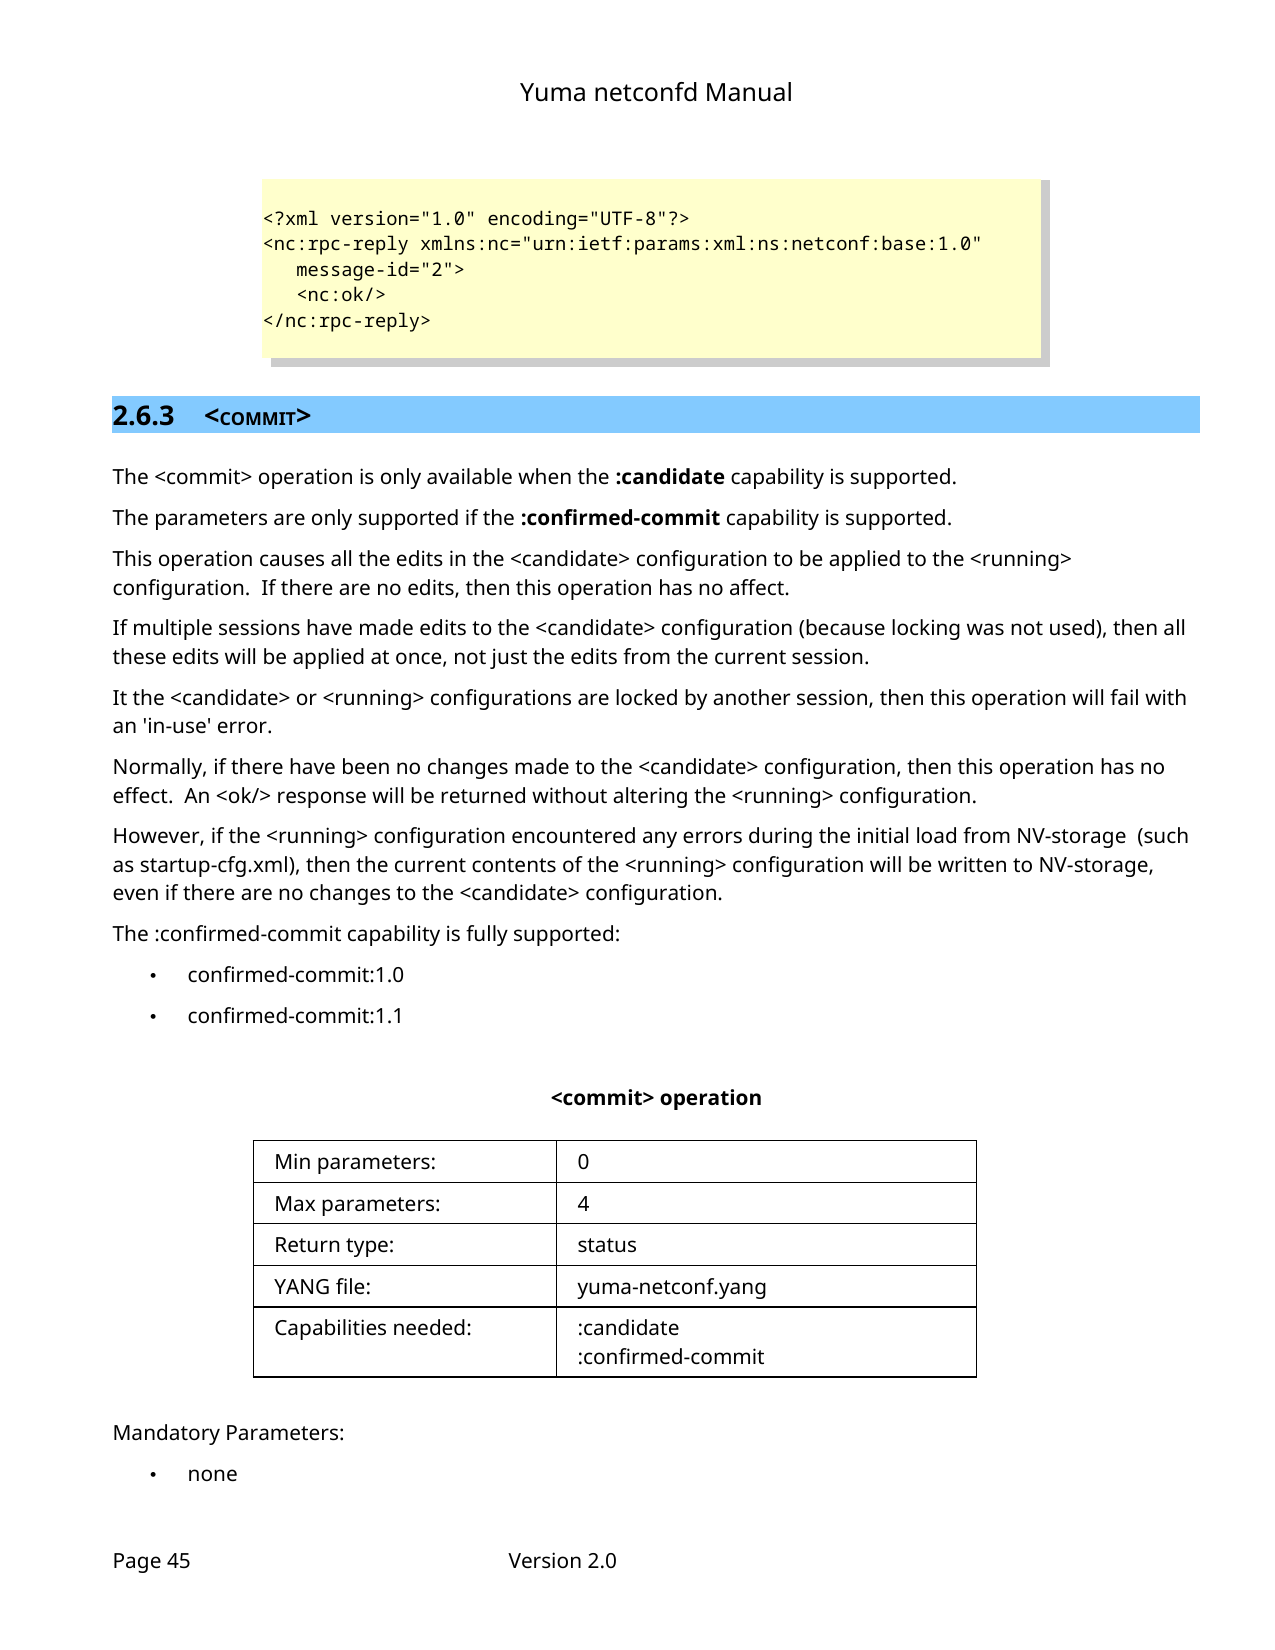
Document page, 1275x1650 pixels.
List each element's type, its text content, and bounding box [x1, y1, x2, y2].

list confirmed-commit:1.1 [150, 1001, 1200, 1030]
table_cell yuma-netconf.yang [557, 1266, 976, 1306]
table_cell YANG file: [254, 1266, 556, 1306]
table_cell :candidate :confirmed-commit [557, 1308, 976, 1376]
text The parameters are only supported if the :confirmed-commit capability is supported. [112, 503, 1200, 532]
text <?xml version="1.0" encoding="UTF-8"?> [262, 205, 1041, 231]
table_cell 4 [557, 1183, 976, 1223]
text However, if the <running> configuration encountered any errors during the initial load from NV-storage (such as startup-cfg.xml), then the current contents of the <running> configuration will be written to NV-storage, even if there are no changes to the <candidate> configuration. [112, 822, 1200, 907]
text <nc:rpc-reply xmlns:nc="urn:ietf:params:xml:ns:netconf:base:1.0" [262, 231, 1041, 256]
list confirmed-commit:1.0 [150, 960, 1200, 989]
text <nc:ok/> [262, 282, 1041, 307]
text Normally, if there have been no changes made to the <candidate> configuration, then this operation has no effect. An <ok/> response will be returned without altering the <running> configuration. [112, 752, 1200, 809]
table_cell status [557, 1224, 976, 1265]
table_cell Return type: [254, 1224, 556, 1265]
list none [150, 1459, 1200, 1488]
text It the <candidate> or <running> configurations are locked by another session, then this operation will fail with an 'in-use' error. [112, 683, 1200, 740]
table_cell Capabilities needed: [254, 1308, 556, 1376]
text The :confirmed-commit capability is fully supported: [112, 919, 1200, 948]
subtitle <commit> [112, 396, 1200, 433]
text This operation causes all the edits in the <candidate> configuration to be applied to the <running> configuration. If there are no edits, then this operation has no affect. [112, 544, 1200, 601]
text If multiple sessions have made edits to the <candidate> configuration (because locking was not used), then all these edits will be applied at once, not just the edits from the current session. [112, 613, 1200, 670]
text Mandatory Parameters: [112, 1418, 1200, 1447]
table_header 0 [557, 1141, 976, 1182]
subtitle <commit> operation [127, 1083, 1185, 1112]
text message-id="2"> [262, 256, 1041, 282]
table_cell Max parameters: [254, 1183, 556, 1223]
table_header Min parameters: [254, 1141, 556, 1182]
text The <commit> operation is only available when the :candidate capability is supported. [112, 462, 1200, 491]
text </nc:rpc-reply> [262, 307, 1041, 333]
